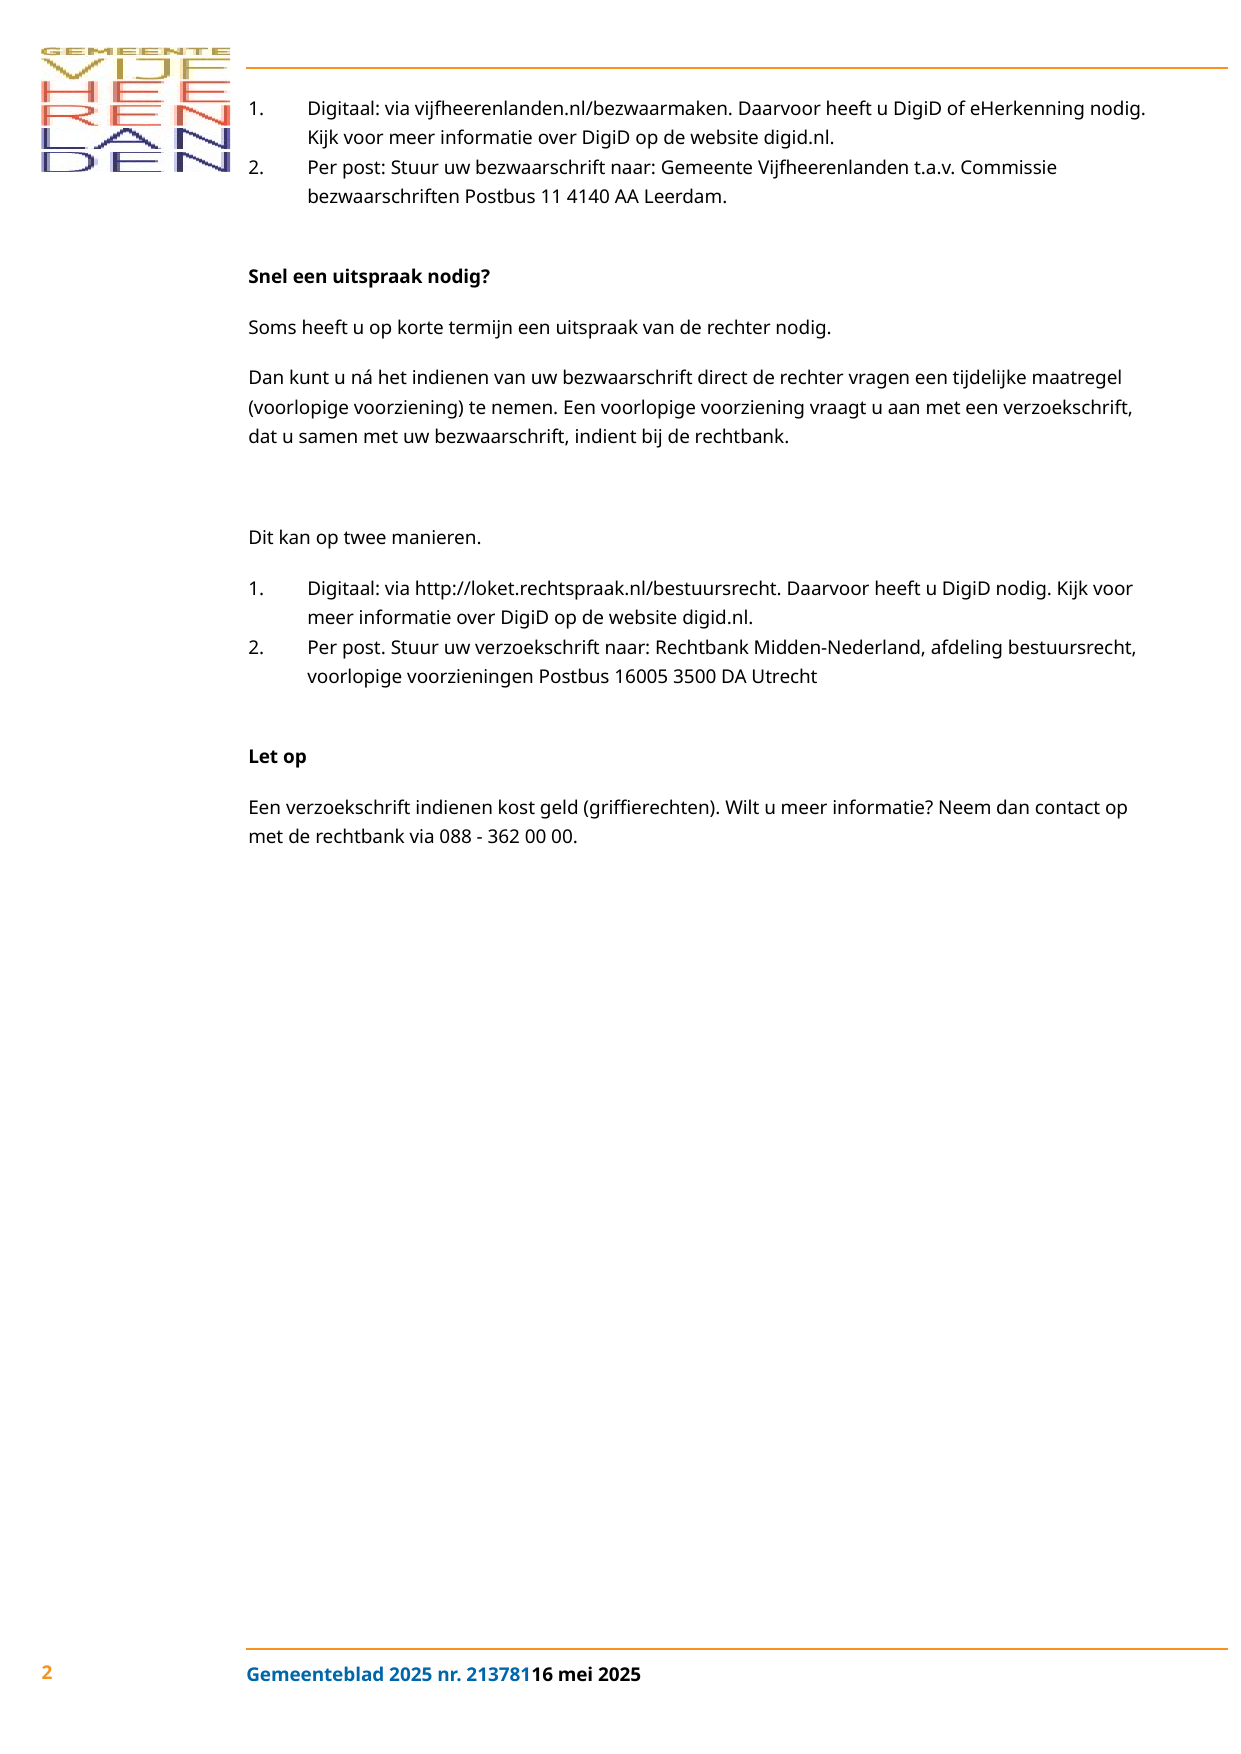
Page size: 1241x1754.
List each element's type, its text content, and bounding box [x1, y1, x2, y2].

text Let op [248, 743, 1152, 769]
text Soms heeft u op korte termijn een uitspraak van de rechter nodig. [248, 314, 1152, 340]
list Per post. Stuur uw verzoekschrift naar: Rechtbank Midden-Nederland, afdeling bestuursrecht, voorlopige voorzieningen Postbus 16005 3500 DA Utrecht [248, 634, 1152, 689]
picture [41, 47, 231, 172]
text Dit kan op twee manieren. [248, 524, 1152, 550]
list Digitaal: via vijfheerenlanden.nl/bezwaarmaken. Daarvoor heeft u DigiD of eHerkenning nodig. Kijk voor meer informatie over DigiD op de website digid.nl. [248, 95, 1152, 150]
list Per post: Stuur uw bezwaarschrift naar: Gemeente Vijfheerenlanden t.a.v. Commissie bezwaarschriften Postbus 11 4140 AA Leerdam. [248, 154, 1152, 209]
list Digitaal: via http://loket.rechtspraak.nl/bestuursrecht. Daarvoor heeft u DigiD nodig. Kijk voor meer informatie over DigiD op de website digid.nl. [248, 575, 1152, 630]
text Snel een uitspraak nodig? [248, 263, 1152, 289]
text Een verzoekschrift indienen kost geld (griffierechten). Wilt u meer informatie? Neem dan contact op met de rechtbank via 088 - 362 00 00. [248, 794, 1152, 849]
text Dan kunt u ná het indienen van uw bezwaarschrift direct de rechter vragen een tijdelijke maatregel (voorlopige voorziening) te nemen. Een voorlopige voorziening vraagt u aan met een verzoekschrift, dat u samen met uw bezwaarschrift, indient bij de rechtbank. [248, 364, 1152, 449]
